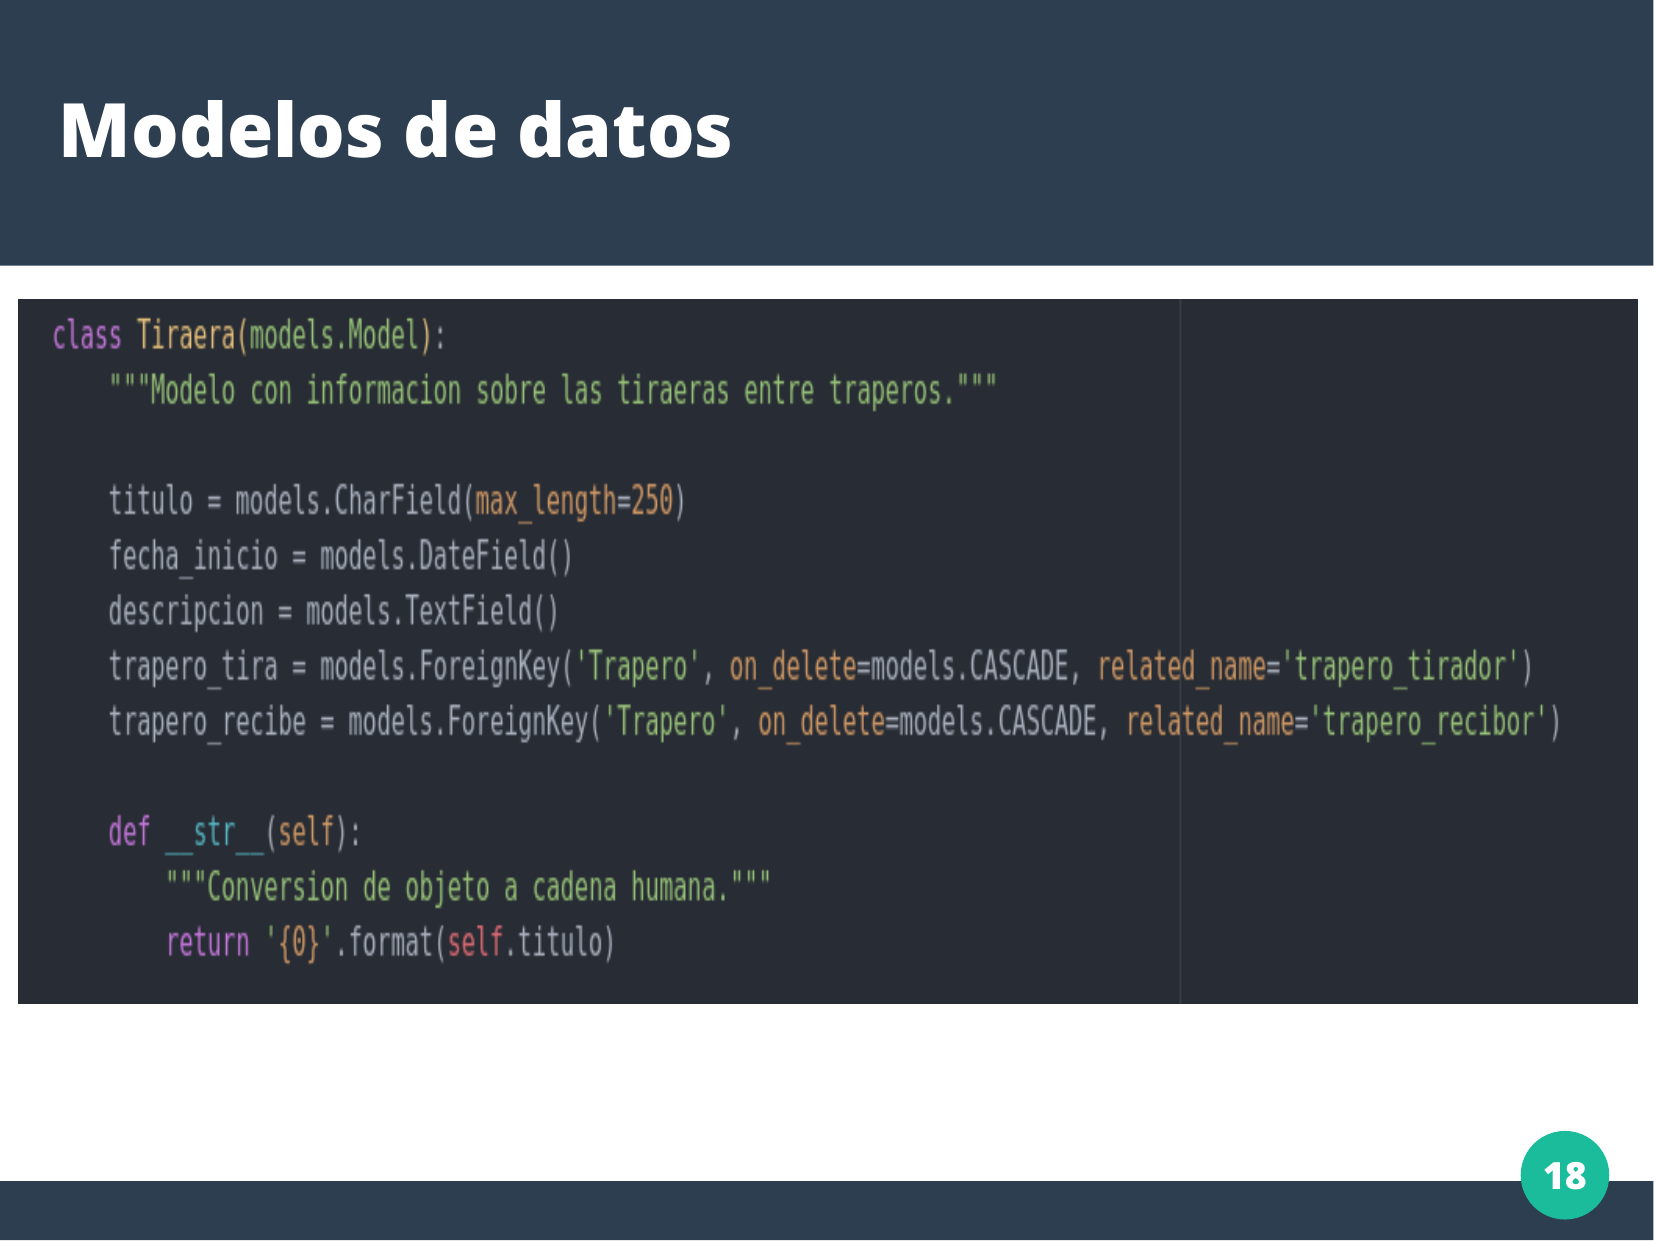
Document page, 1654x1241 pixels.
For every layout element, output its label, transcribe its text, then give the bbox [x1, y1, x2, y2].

title Modelos de datos [59, 49, 1595, 207]
picture [18, 299, 1638, 1004]
